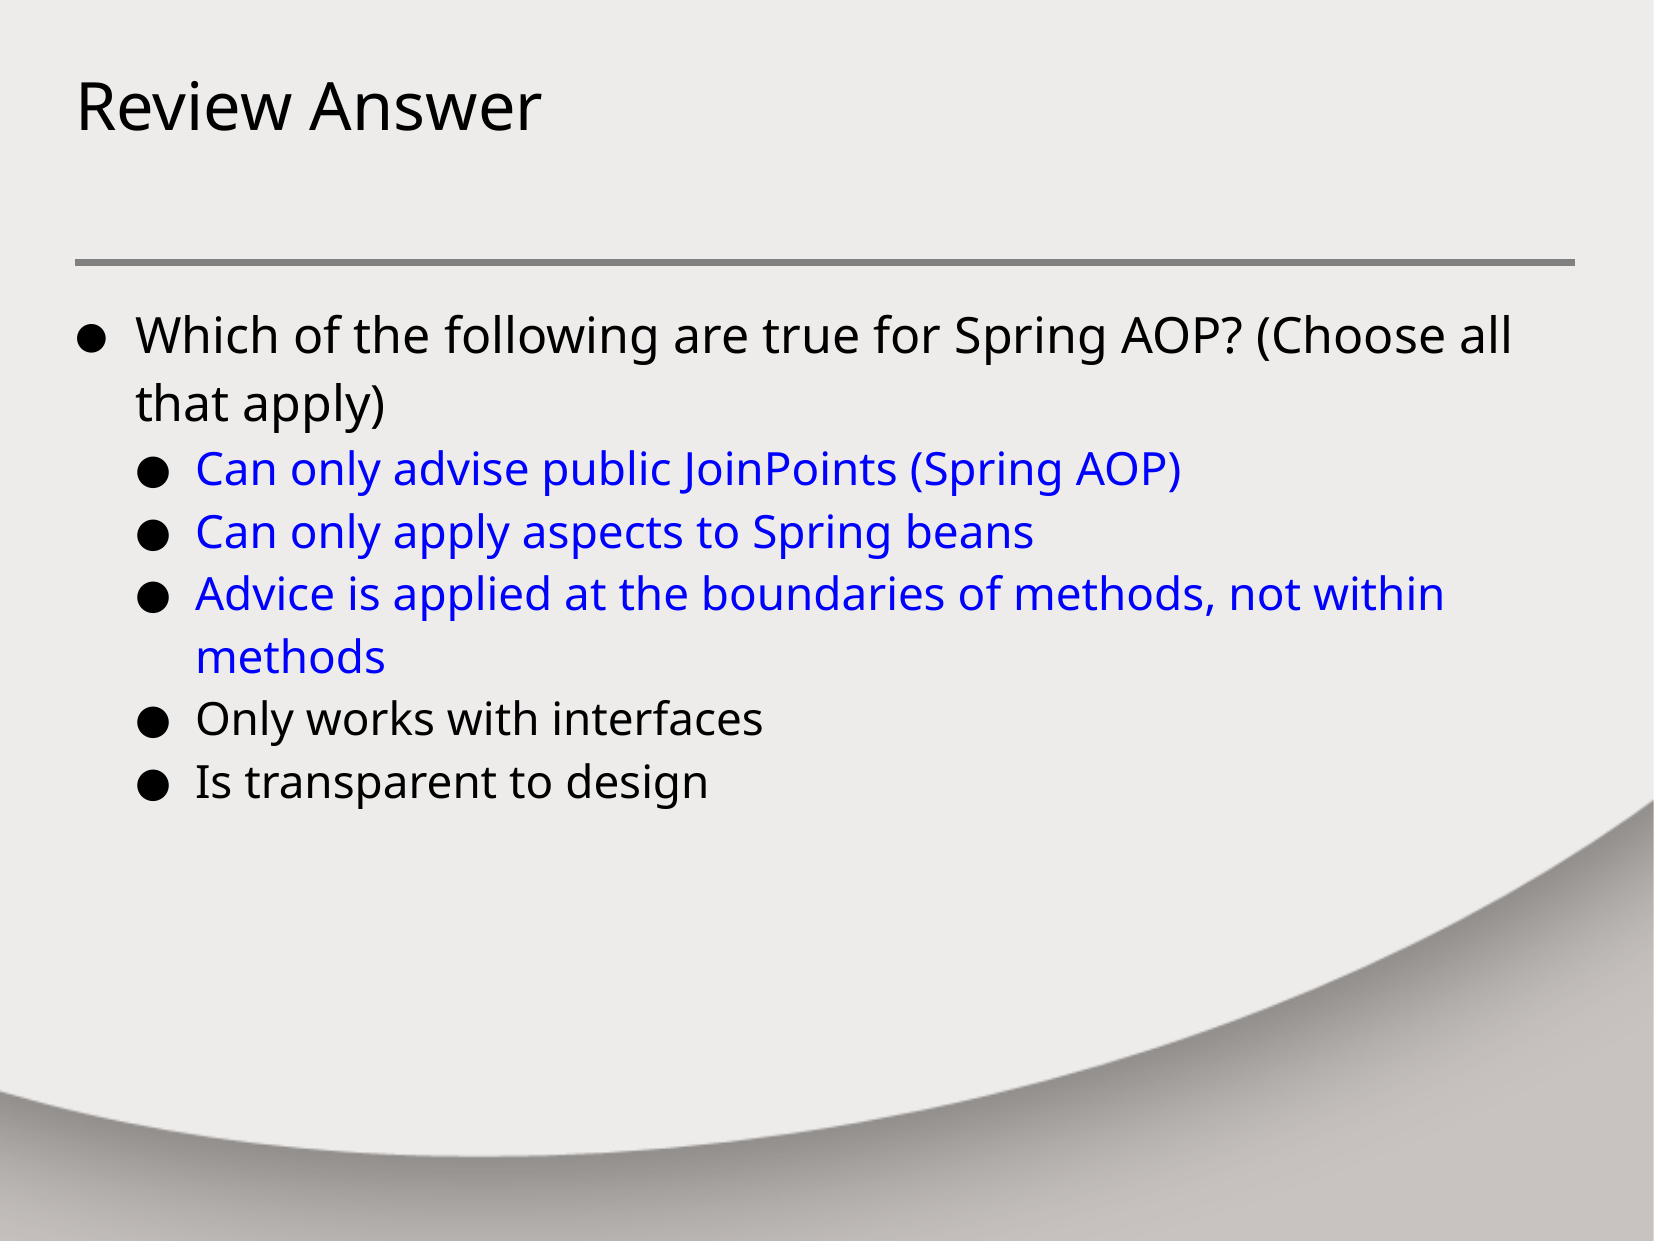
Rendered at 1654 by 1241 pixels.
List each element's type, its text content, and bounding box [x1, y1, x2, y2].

picture [0, 0, 1654, 1241]
list Which of the following are true for Spring AOP? (Choose all that apply) Can only advise public JoinPoints (Spring AOP) Can only apply aspects to Spring beans Advice is applied at the boundaries of methods, not within methods Only works with interfaces Is transparent to design [75, 300, 1576, 1163]
title Review Answer [75, 75, 1576, 226]
